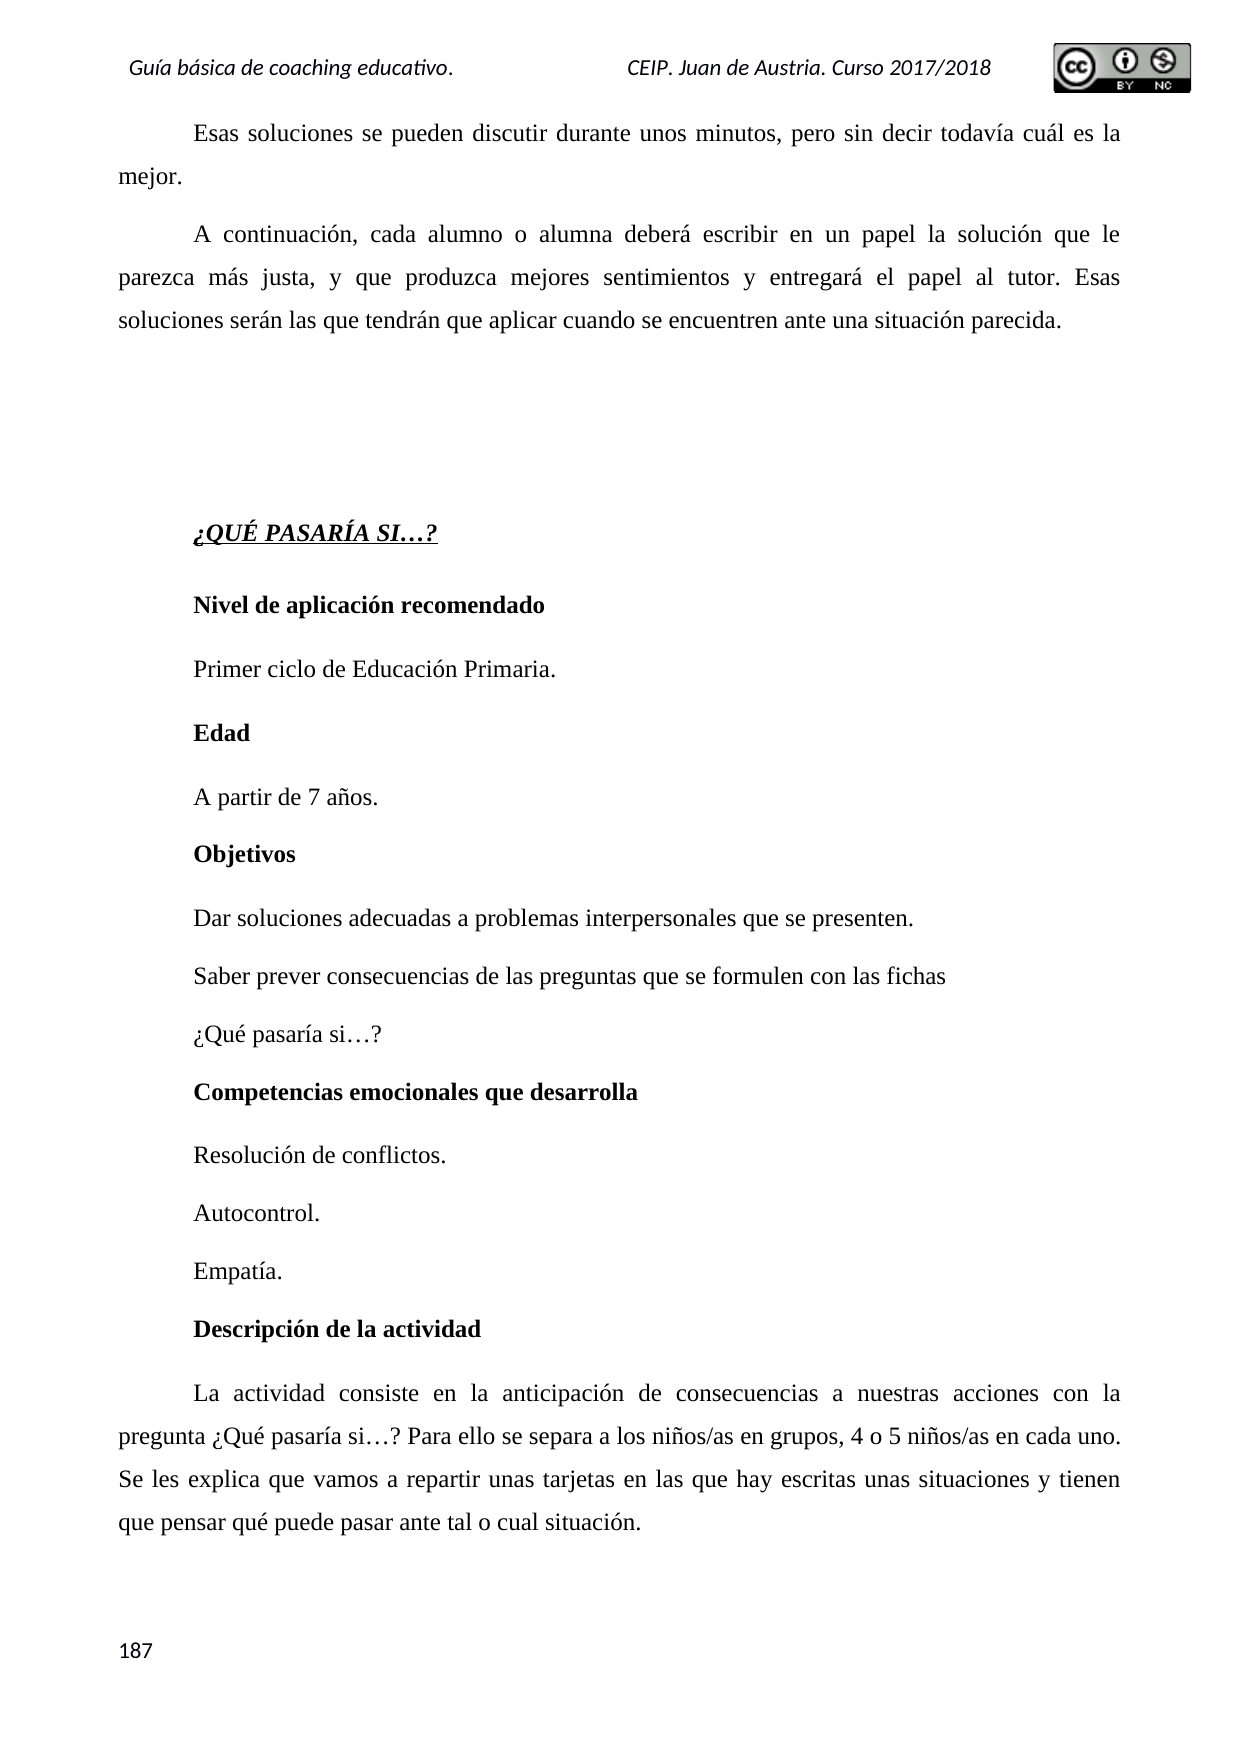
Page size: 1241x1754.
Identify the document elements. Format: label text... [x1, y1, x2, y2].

picture [1053, 43, 1192, 93]
text Empatía. [118, 1256, 1122, 1285]
text Nivel de aplicación recomendado [118, 590, 1122, 619]
text Edad [118, 718, 1122, 747]
text ¿Qué pasaría si…? [118, 1019, 1122, 1048]
text A continuación, cada alumno o alumna deberá escribir en un papel la solución que le parezca más justa, y que produzca mejores sentimientos y entregará el papel al tutor. Esas soluciones serán las que tendrán que aplicar cuando se encuentren ante una situación parecida. [118, 219, 1122, 334]
subtitle Objetivos [118, 839, 1122, 868]
text Saber prever consecuencias de las preguntas que se formulen con las fichas [118, 961, 1122, 990]
text Primer ciclo de Educación Primaria. [118, 654, 1122, 683]
subtitle ¿QUÉ PASARÍA SI…? [118, 518, 1122, 546]
text A partir de 7 años. [118, 782, 1122, 811]
text La actividad consiste en la anticipación de consecuencias a nuestras acciones con la pregunta ¿Qué pasaría si…? Para ello se separa a los niños/as en grupos, 4 o 5 niños/as en cada uno. Se les explica que vamos a repartir unas tarjetas en las que hay escritas unas situaciones y tienen que pensar qué puede pasar ante tal o cual situación. [118, 1378, 1122, 1536]
text Resolución de conflictos. [118, 1141, 1122, 1169]
text Dar soluciones adecuadas a problemas interpersonales que se presenten. [118, 903, 1122, 932]
subtitle Descripción de la actividad [118, 1314, 1122, 1342]
subtitle Competencias emocionales que desarrolla [118, 1077, 1122, 1105]
text Esas soluciones se pueden discutir durante unos minutos, pero sin decir todavía cuál es la mejor. [118, 118, 1122, 190]
text Autocontrol. [118, 1198, 1122, 1227]
